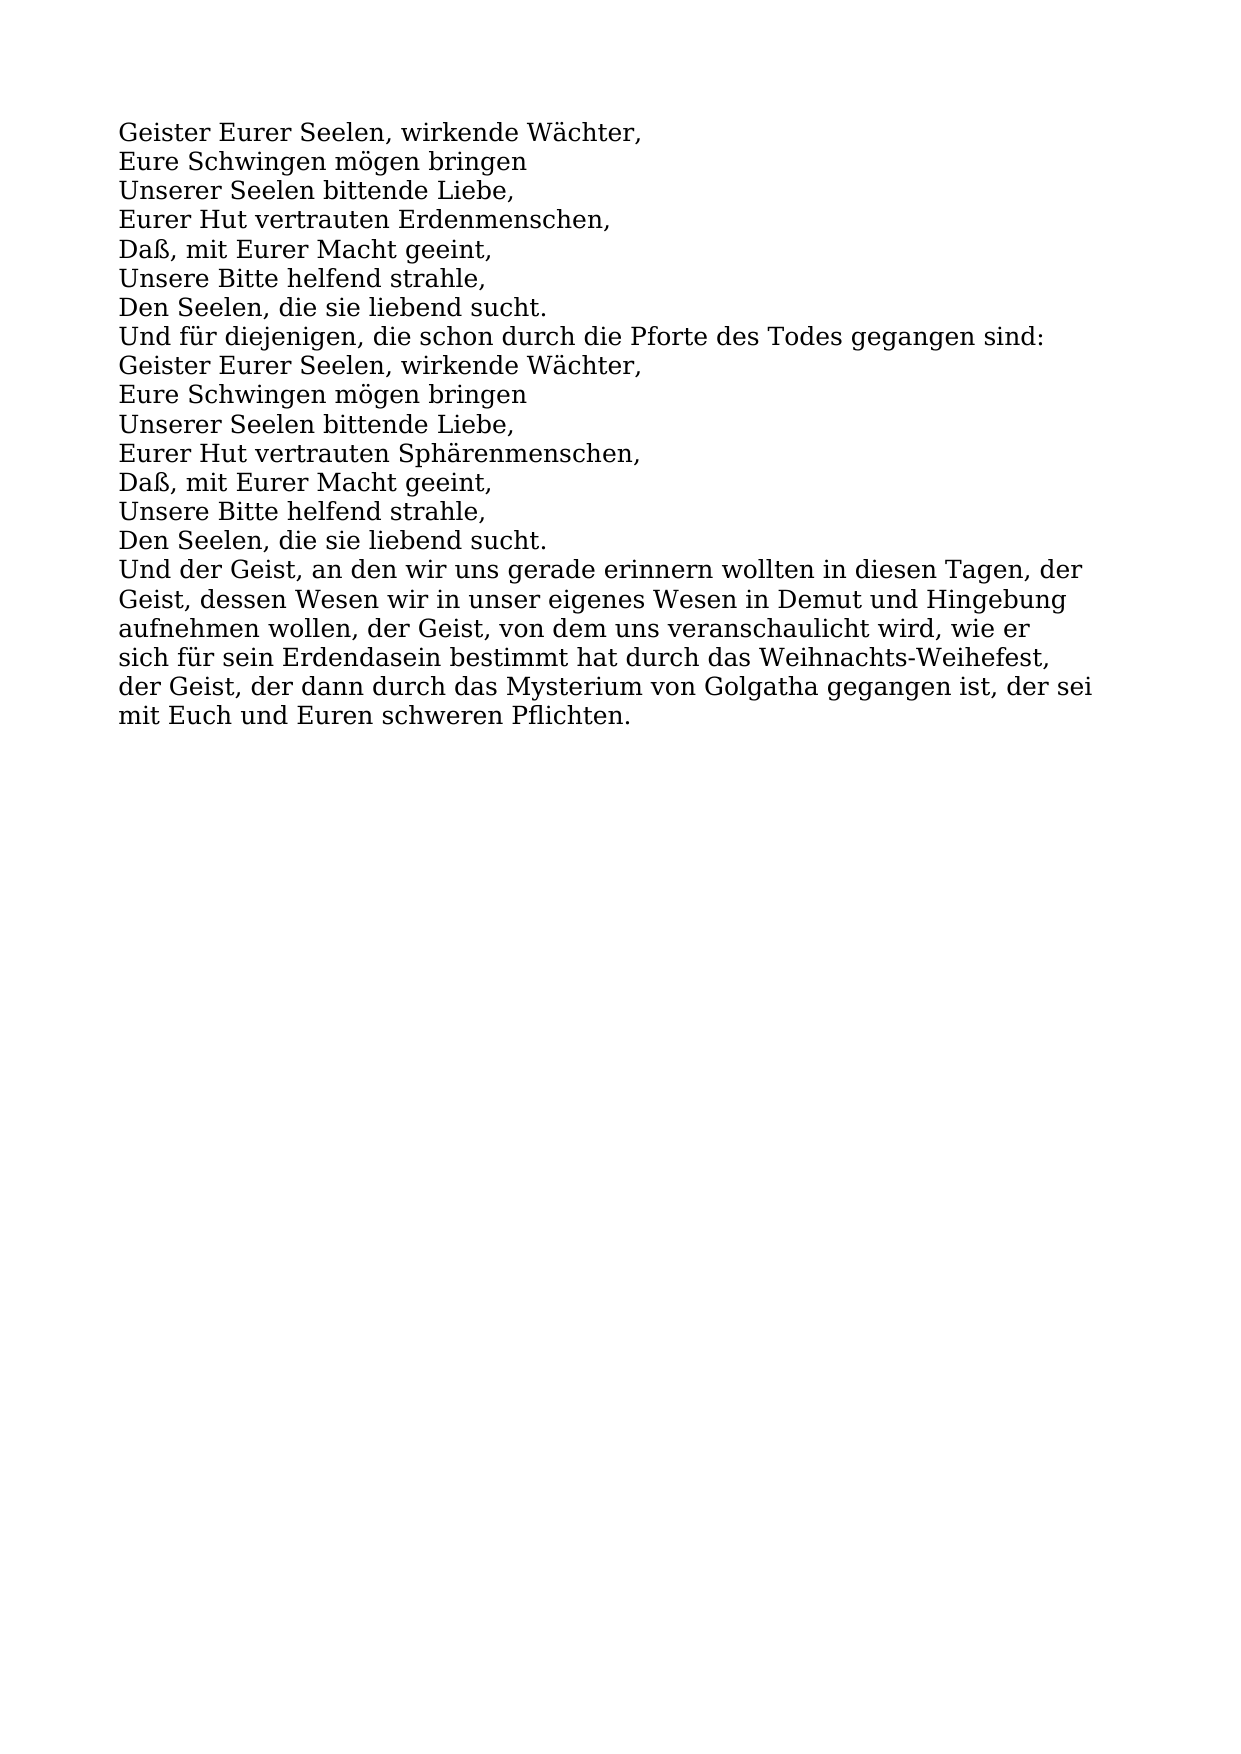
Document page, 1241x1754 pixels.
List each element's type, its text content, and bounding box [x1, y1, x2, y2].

text Geister Eurer Seelen, wirkende Wächter, [118, 118, 1122, 147]
text Eure Schwingen mögen bringen [118, 147, 1122, 176]
text Daß, mit Eurer Macht geeint, [118, 468, 1122, 497]
text der Geist, der dann durch das Mysterium von Golgatha gegangen ist, der sei [118, 672, 1122, 701]
text mit Euch und Euren schweren Pflichten. [118, 701, 1122, 731]
text Geist, dessen Wesen wir in unser eigenes Wesen in Demut und Hingebung [118, 585, 1122, 614]
text aufnehmen wollen, der Geist, von dem uns veranschaulicht wird, wie er [118, 614, 1122, 643]
text Eurer Hut vertrauten Erdenmenschen, [118, 206, 1122, 235]
text Den Seelen, die sie liebend sucht. [118, 293, 1122, 322]
text Und der Geist, an den wir uns gerade erinnern wollten in diesen Tagen, der [118, 556, 1122, 585]
text Unserer Seelen bittende Liebe, [118, 176, 1122, 206]
text Eurer Hut vertrauten Sphärenmenschen, [118, 439, 1122, 468]
text Den Seelen, die sie liebend sucht. [118, 526, 1122, 556]
text Unsere Bitte helfend strahle, [118, 264, 1122, 293]
text sich für sein Erdendasein bestimmt hat durch das Weihnachts-Weihefest, [118, 643, 1122, 672]
text Daß, mit Eurer Macht geeint, [118, 235, 1122, 264]
text Eure Schwingen mögen bringen [118, 381, 1122, 410]
text Geister Eurer Seelen, wirkende Wächter, [118, 351, 1122, 381]
text Und für diejenigen, die schon durch die Pforte des Todes gegangen sind: [118, 322, 1122, 351]
text Unserer Seelen bittende Liebe, [118, 410, 1122, 439]
text Unsere Bitte helfend strahle, [118, 497, 1122, 526]
